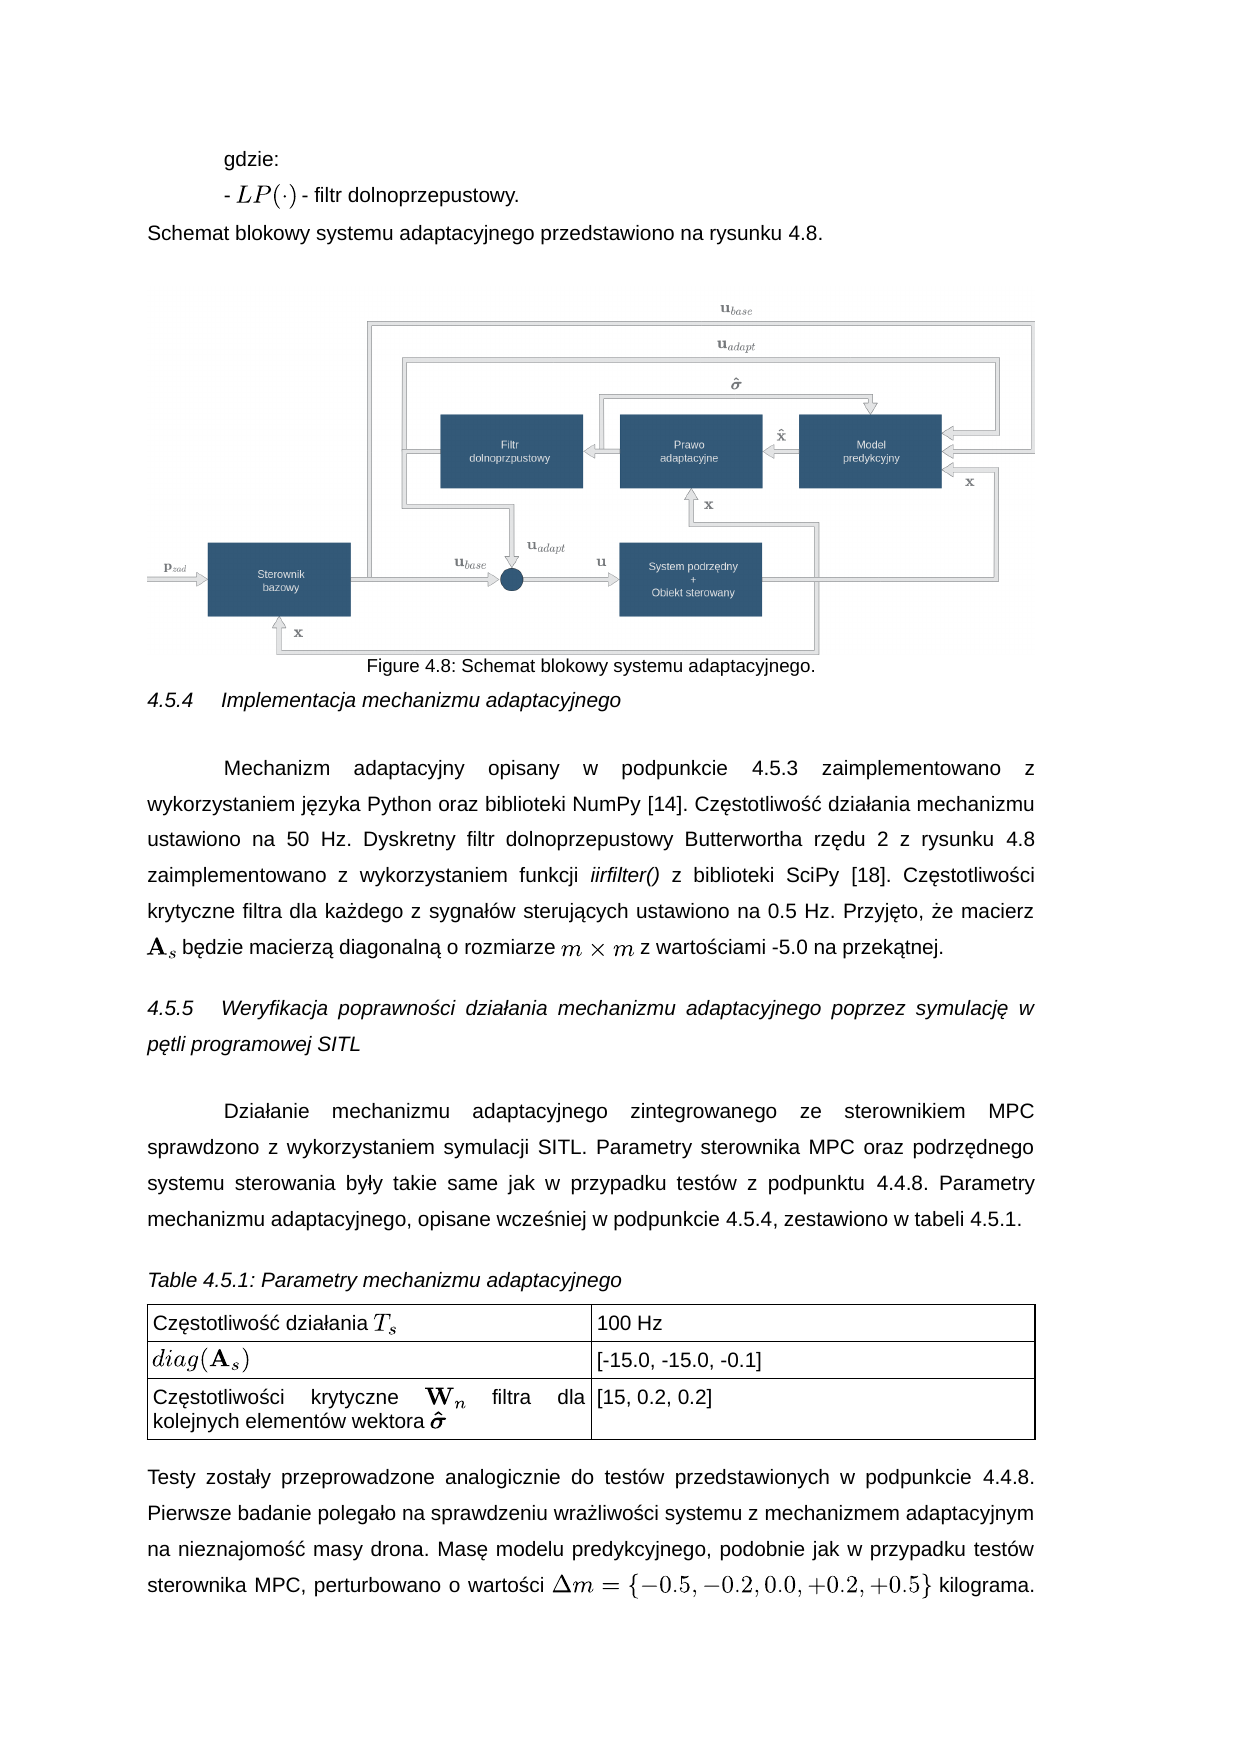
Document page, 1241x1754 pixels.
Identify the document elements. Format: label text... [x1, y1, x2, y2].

subtitle [147, 273, 1035, 286]
table_cell [15, 0.2, 0.2] [592, 1379, 1034, 1439]
table_cell Częstotliwości krytyczne filtra dla kolejnych elementów wektora [148, 1379, 591, 1439]
text Mechanizm adaptacyjny opisany w podpunkcie 4.5.3 zaimplementowano z wykorzystaniem języka Python oraz biblioteki NumPy [14]. Częstotliwość działania mechanizmu ustawiono na 50 Hz. Dyskretny filtr dolnoprzepustowy Butterwortha rzędu 2 z rysunku 4.8 zaimplementowano z wykorzystaniem funkcji iirfilter() z biblioteki SciPy [18]. Częstotliwości krytyczne filtra dla każdego z sygnałów sterujących ustawiono na 0.5 Hz. Przyjęto, że macierz będzie macierzą diagonalną o rozmiarze z wartościami -5.0 na przekątnej. [147, 755, 1035, 959]
subtitle Implementacja mechanizmu adaptacyjnego [147, 676, 1035, 712]
table_header Częstotliwość działania [148, 1305, 591, 1341]
table_header 100 Hz [592, 1305, 1034, 1341]
text - - filtr dolnoprzepustowy. [290, 183, 1035, 209]
text gdzie: [147, 147, 1035, 171]
text [147, 183, 279, 209]
table_cell [148, 1342, 591, 1378]
picture [147, 286, 1035, 655]
text Działanie mechanizmu adaptacyjnego zintegrowanego ze sterownikiem MPC sprawdzono z wykorzystaniem symulacji SITL. Parametry sterownika MPC oraz podrzędnego systemu sterowania były takie same jak w przypadku testów z podpunktu 4.4.8. Parametry mechanizmu adaptacyjnego, opisane wcześniej w podpunkcie 4.5.4, zestawiono w tabeli 4.5.1. [147, 1099, 1035, 1231]
text Schemat blokowy systemu adaptacyjnego przedstawiono na rysunku 4.8. [147, 221, 1035, 245]
text Testy zostały przeprowadzone analogicznie do testów przedstawionych w podpunkcie 4.4.8. Pierwsze badanie polegało na sprawdzeniu wrażliwości systemu z mechanizmem adaptacyjnym na nieznajomość masy drona. Masę modelu predykcyjnego, podobnie jak w przypadku testów sterownika MPC, perturbowano o wartości kilograma. [147, 1465, 1035, 1599]
subtitle Weryfikacja poprawności działania mechanizmu adaptacyjnego poprzez symulację w pętli programowej SITL [147, 996, 1035, 1056]
text Table 4.5.1: Parametry mechanizmu adaptacyjnego [147, 1268, 1035, 1292]
text Figure 4.8: Schemat blokowy systemu adaptacyjnego. [147, 655, 1035, 676]
table_cell [-15.0, -15.0, -0.1] [592, 1342, 1034, 1378]
